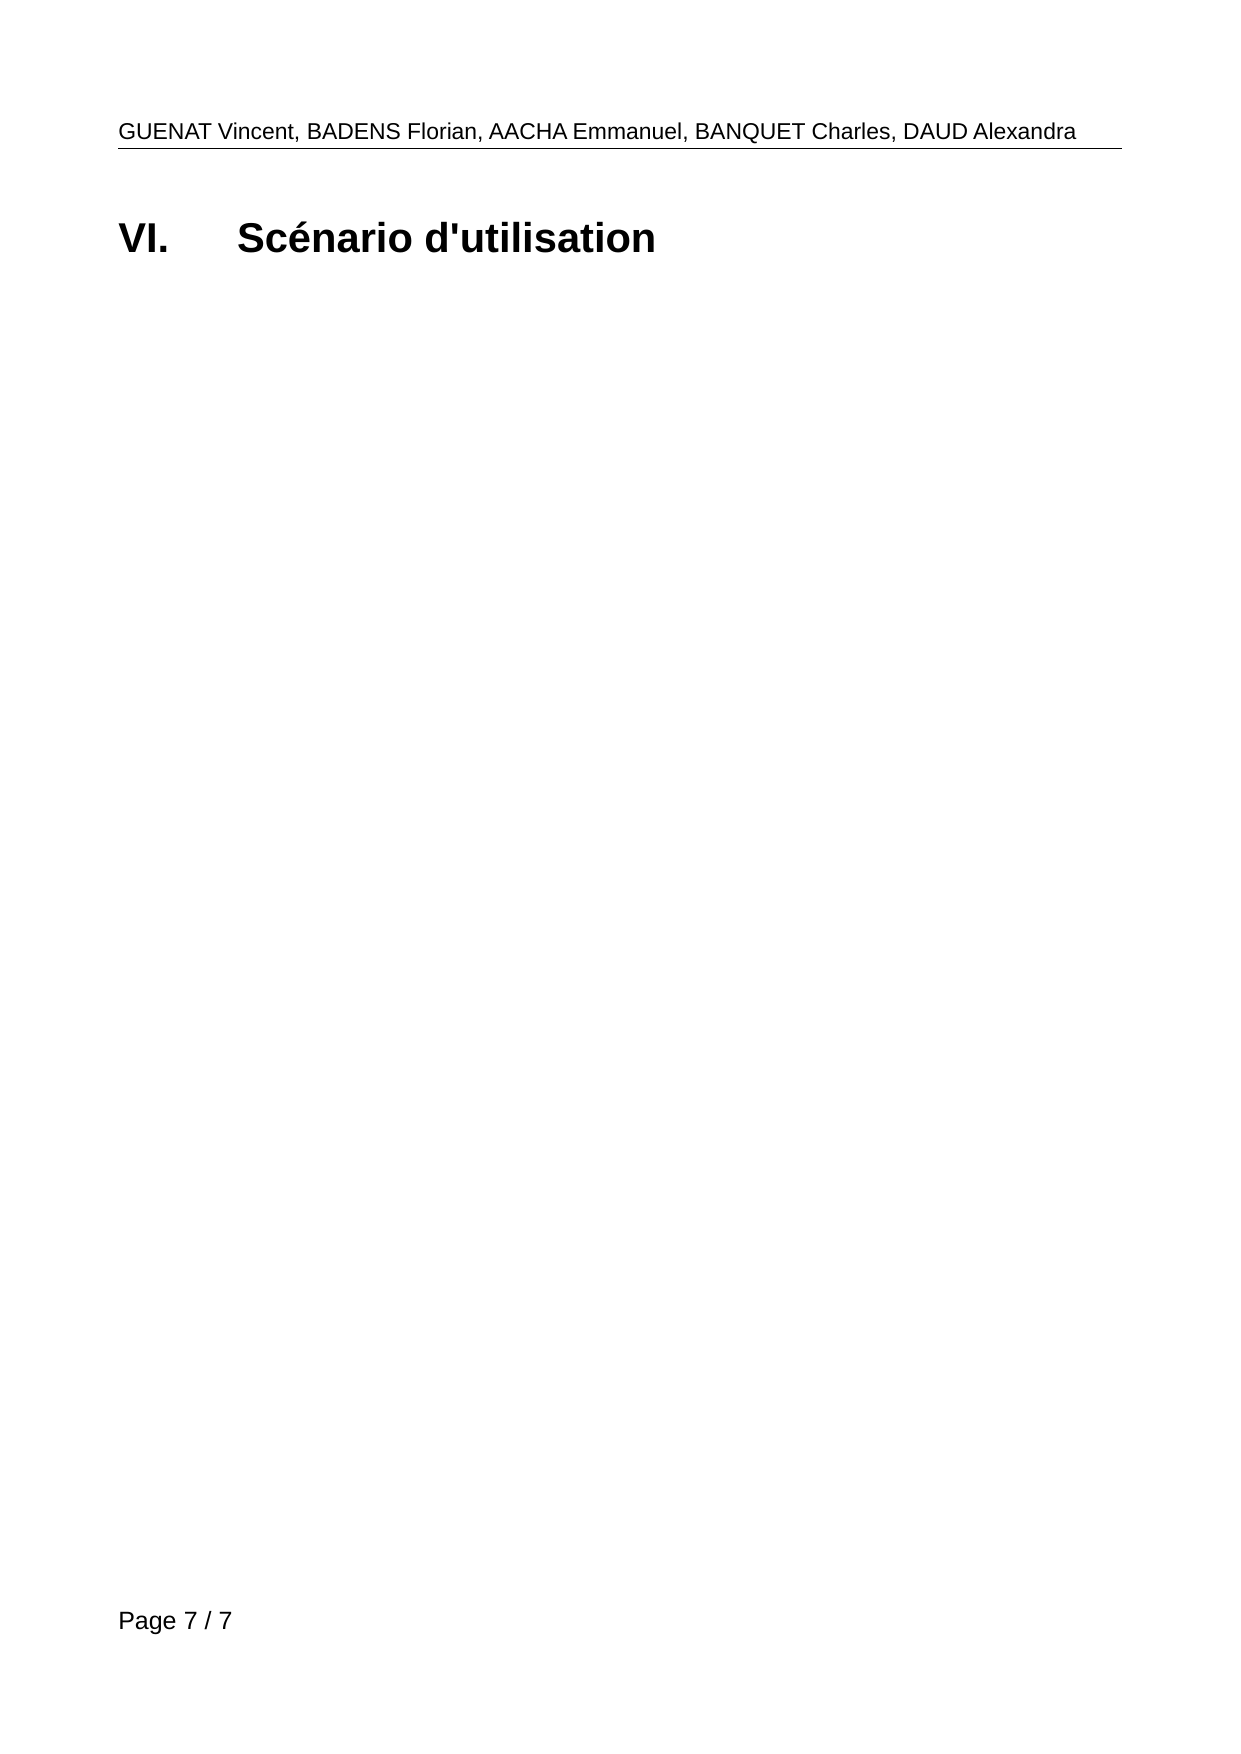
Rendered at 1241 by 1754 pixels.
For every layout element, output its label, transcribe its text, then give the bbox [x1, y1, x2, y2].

subtitle Scénario d'utilisation [118, 214, 1122, 262]
